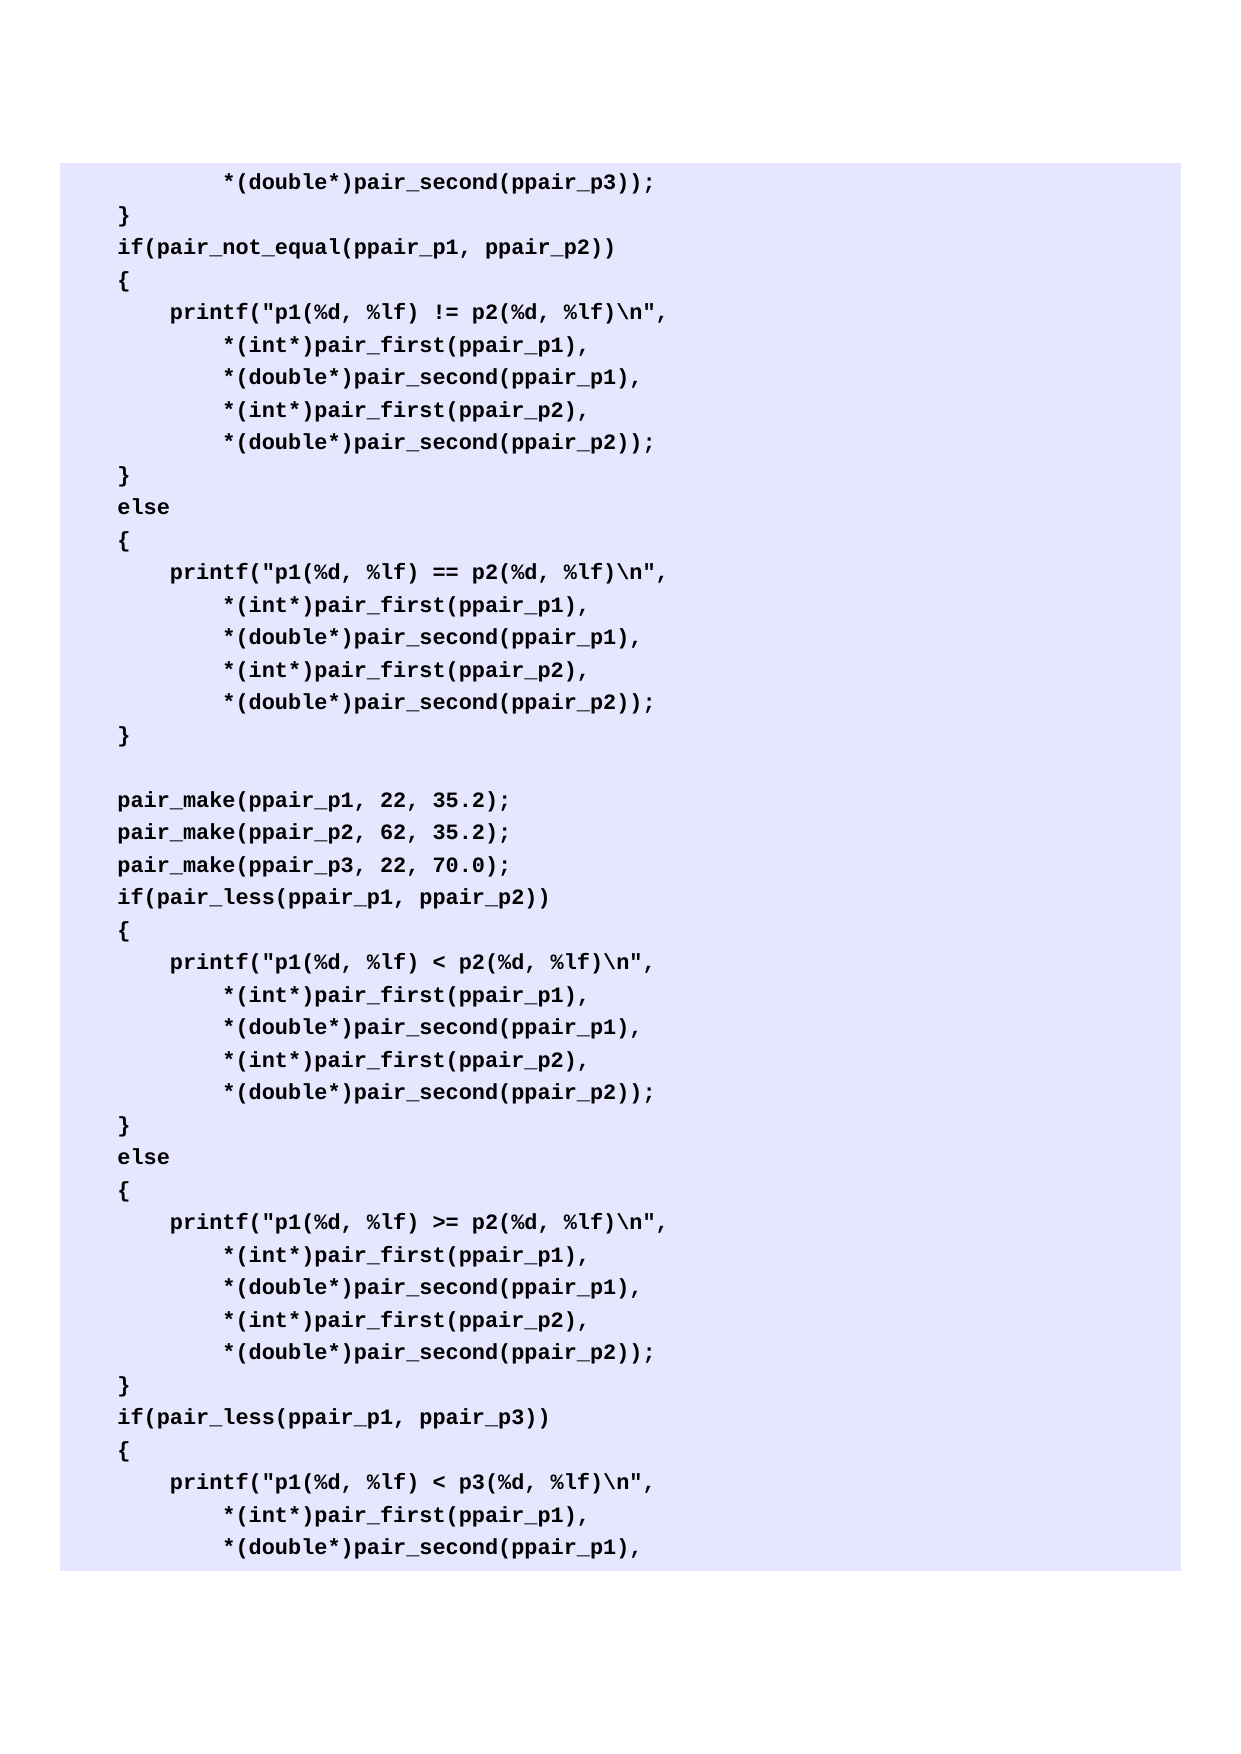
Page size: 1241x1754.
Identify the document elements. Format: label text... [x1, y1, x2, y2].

table_header *(double*)pair_second(ppair_p3)); } if(pair_not_equal(ppair_p1, ppair_p2)) { printf("p1(%d, %lf) != p2(%d, %lf)\n", *(int*)pair_first(ppair_p1), *(double*)pair_second(ppair_p1), *(int*)pair_first(ppair_p2), *(double*)pair_second(ppair_p2)); } else { printf("p1(%d, %lf) == p2(%d, %lf)\n", *(int*)pair_first(ppair_p1), *(double*)pair_second(ppair_p1), *(int*)pair_first(ppair_p2), *(double*)pair_second(ppair_p2)); } pair_make(ppair_p1, 22, 35.2); pair_make(ppair_p2, 62, 35.2); pair_make(ppair_p3, 22, 70.0); if(pair_less(ppair_p1, ppair_p2)) { printf("p1(%d, %lf) < p2(%d, %lf)\n", *(int*)pair_first(ppair_p1), *(double*)pair_second(ppair_p1), *(int*)pair_first(ppair_p2), *(double*)pair_second(ppair_p2)); } else { printf("p1(%d, %lf) >= p2(%d, %lf)\n", *(int*)pair_first(ppair_p1), *(double*)pair_second(ppair_p1), *(int*)pair_first(ppair_p2), *(double*)pair_second(ppair_p2)); } if(pair_less(ppair_p1, ppair_p3)) { printf("p1(%d, %lf) < p3(%d, %lf)\n", *(int*)pair_first(ppair_p1), *(double*)pair_second(ppair_p1), [60, 163, 1181, 1571]
